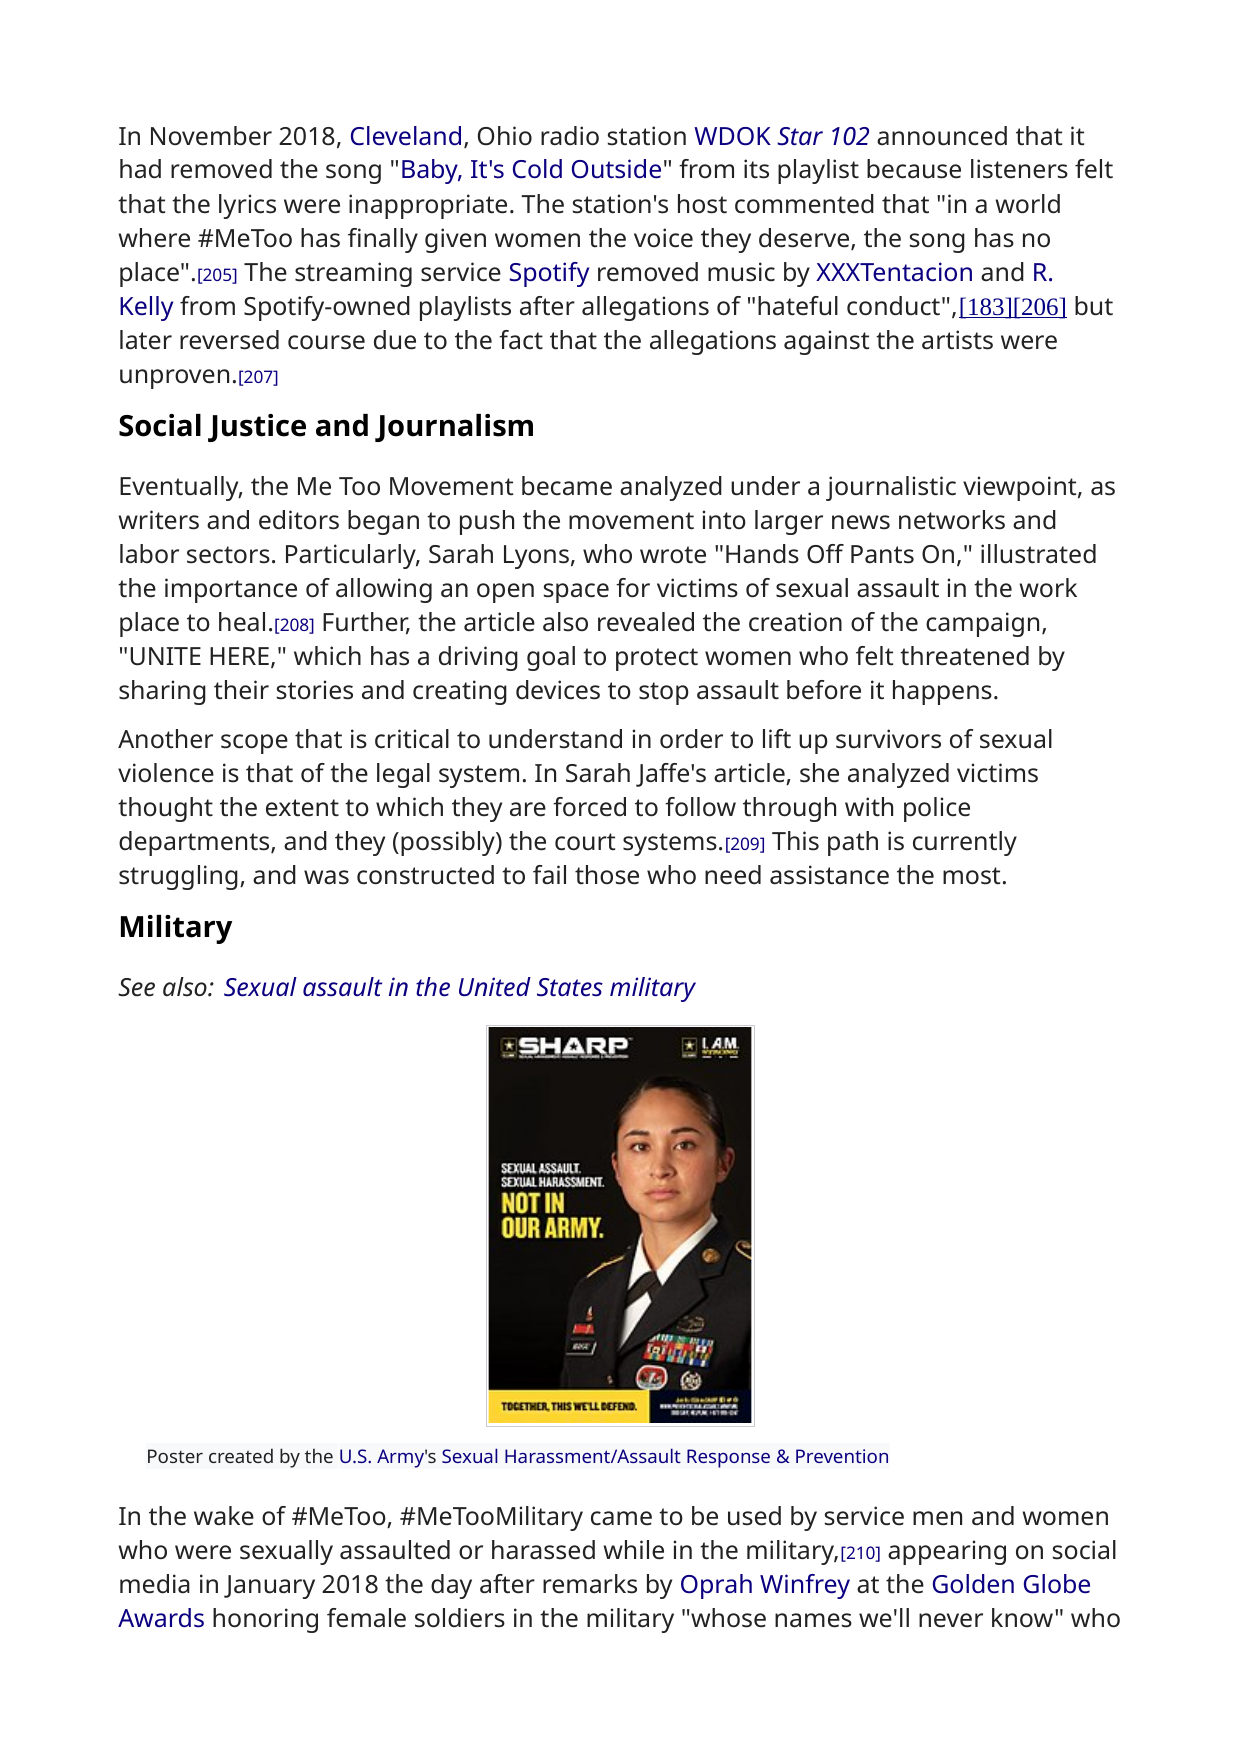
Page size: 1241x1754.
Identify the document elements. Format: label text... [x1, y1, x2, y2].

text In the wake of #MeToo, #MeTooMilitary came to be used by service men and women who were sexually assaulted or harassed while in the military,[210] appearing on social media in January 2018 the day after remarks by Oprah Winfrey at the Golden Globe Awards honoring female soldiers in the military "whose names we'll never know" who [118, 1499, 1122, 1635]
picture [488, 1027, 752, 1423]
text In November 2018, Cleveland, Ohio radio station WDOK Star 102 announced that it had removed the song "Baby, It's Cold Outside" from its playlist because listeners felt that the lyrics were inappropriate. The station's host commented that "in a world where #MeToo has finally given women the voice they deserve, the song has no place".[205] The streaming service Spotify removed music by XXXTentacion and R. Kelly from Spotify-owned playlists after allegations of "hateful conduct",[183][206] but later reversed course due to the fact that the allegations against the artists were unproven.[207] [118, 118, 1122, 391]
subtitle Military [118, 907, 1122, 946]
text Poster created by the U.S. Army's Sexual Harassment/Assault Response & Prevention [123, 1443, 1122, 1469]
text See also: Sexual assault in the United States military [118, 970, 1122, 1004]
subtitle Social Justice and Journalism [118, 405, 1122, 445]
text Another scope that is critical to understand in order to lift up survivors of sexual violence is that of the legal system. In Sarah Jaffe's article, she analyzed victims thought the extent to which they are forced to follow through with police departments, and they (possibly) the court systems.[209] This path is currently struggling, and was constructed to fail those who need assistance the most. [118, 722, 1122, 892]
text Eventually, the Me Too Movement became analyzed under a journalistic viewpoint, as writers and editors began to push the movement into larger news networks and labor sectors. Particularly, Sarah Lyons, who wrote "Hands Off Pants On," illustrated the importance of allowing an open space for victims of sexual assault in the work place to heal.[208] Further, the article also revealed the creation of the campaign, "UNITE HERE," which has a driving goal to protect women who felt threatened by sharing their stories and creating devices to stop assault before it happens. [118, 469, 1122, 707]
